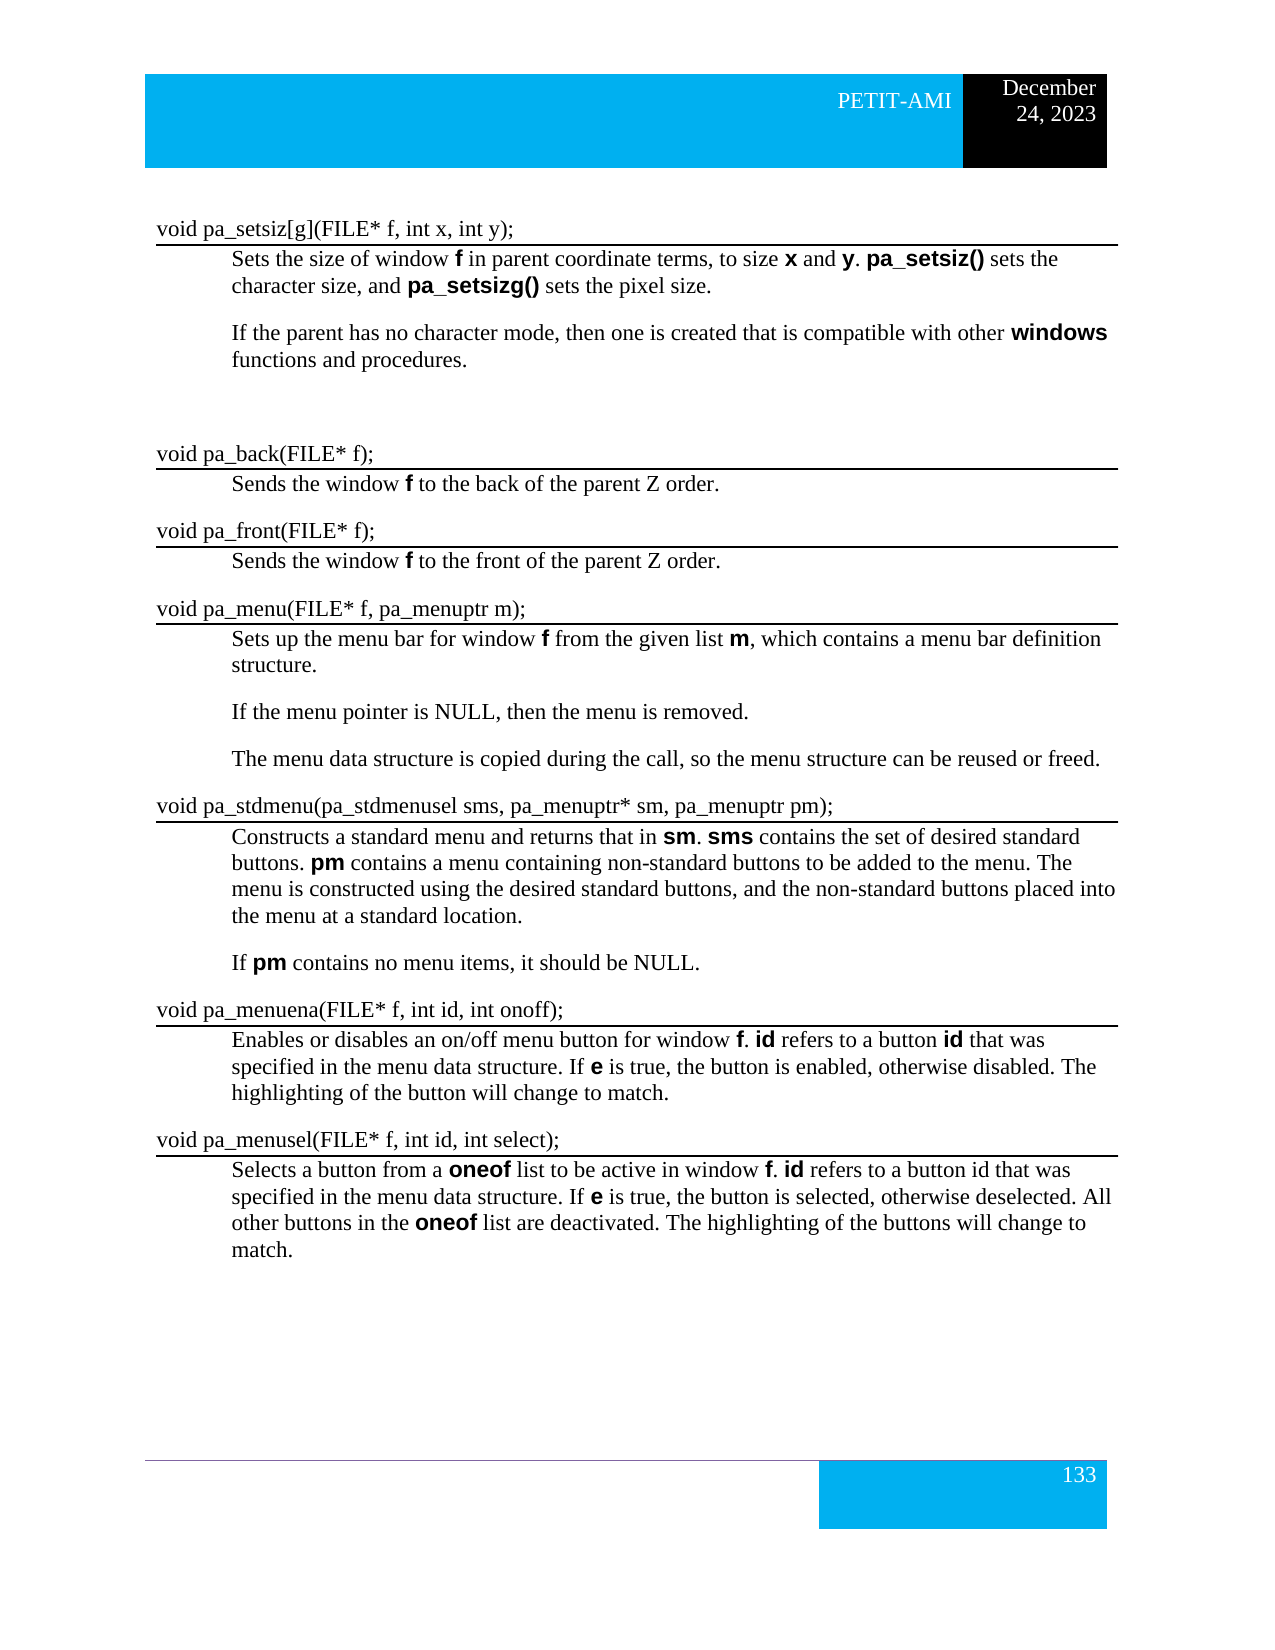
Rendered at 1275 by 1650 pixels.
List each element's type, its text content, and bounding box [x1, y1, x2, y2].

text The menu data structure is copied during the call, so the menu structure can be reused or freed. [231, 745, 1118, 772]
text If the menu pointer is NULL, then the menu is removed. [231, 698, 1118, 724]
text Selects a button from a oneof list to be active in window f. id refers to a button id that was specified in the menu data structure. If e is true, the button is selected, otherwise deselected. All other buttons in the oneof list are deactivated. The highlighting of the buttons will change to match. [231, 1157, 1118, 1262]
text Sends the window f to the front of the parent Z order. [231, 548, 1118, 574]
text Constructs a standard menu and returns that in sm. sms contains the set of desired standard buttons. pm contains a menu containing non-standard buttons to be added to the menu. The menu is constructed using the desired standard buttons, and the non-standard buttons placed into the menu at a standard location. [231, 823, 1118, 928]
text Enables or disables an on/off menu button for window f. id refers to a button id that was specified in the menu data structure. If e is true, the button is enabled, otherwise disabled. The highlighting of the button will change to match. [231, 1027, 1118, 1106]
text void pa_menuena(FILE* f, int id, int onoff); [156, 996, 1118, 1025]
text Sends the window f to the back of the parent Z order. [231, 470, 1118, 496]
text void pa_front(FILE* f); [156, 517, 1118, 546]
text void pa_menusel(FILE* f, int id, int select); [156, 1126, 1118, 1155]
text If pm contains no menu items, it should be NULL. [231, 949, 1118, 976]
text void pa_setsiz[g](FILE* f, int x, int y); [156, 215, 1118, 244]
text If the parent has no character mode, then one is created that is compatible with other windows functions and procedures. [231, 319, 1118, 372]
text void pa_stdmenu(pa_stdmenusel sms, pa_menuptr* sm, pa_menuptr pm); [156, 793, 1118, 821]
text void pa_back(FILE* f); [156, 440, 1118, 468]
text Sets the size of window f in parent coordinate terms, to size x and y. pa_setsiz() sets the character size, and pa_setsizg() sets the pixel size. [231, 246, 1118, 298]
text void pa_menu(FILE* f, pa_menuptr m); [156, 594, 1118, 623]
text Sets up the menu bar for window f from the given list m, which contains a menu bar definition structure. [231, 625, 1118, 677]
